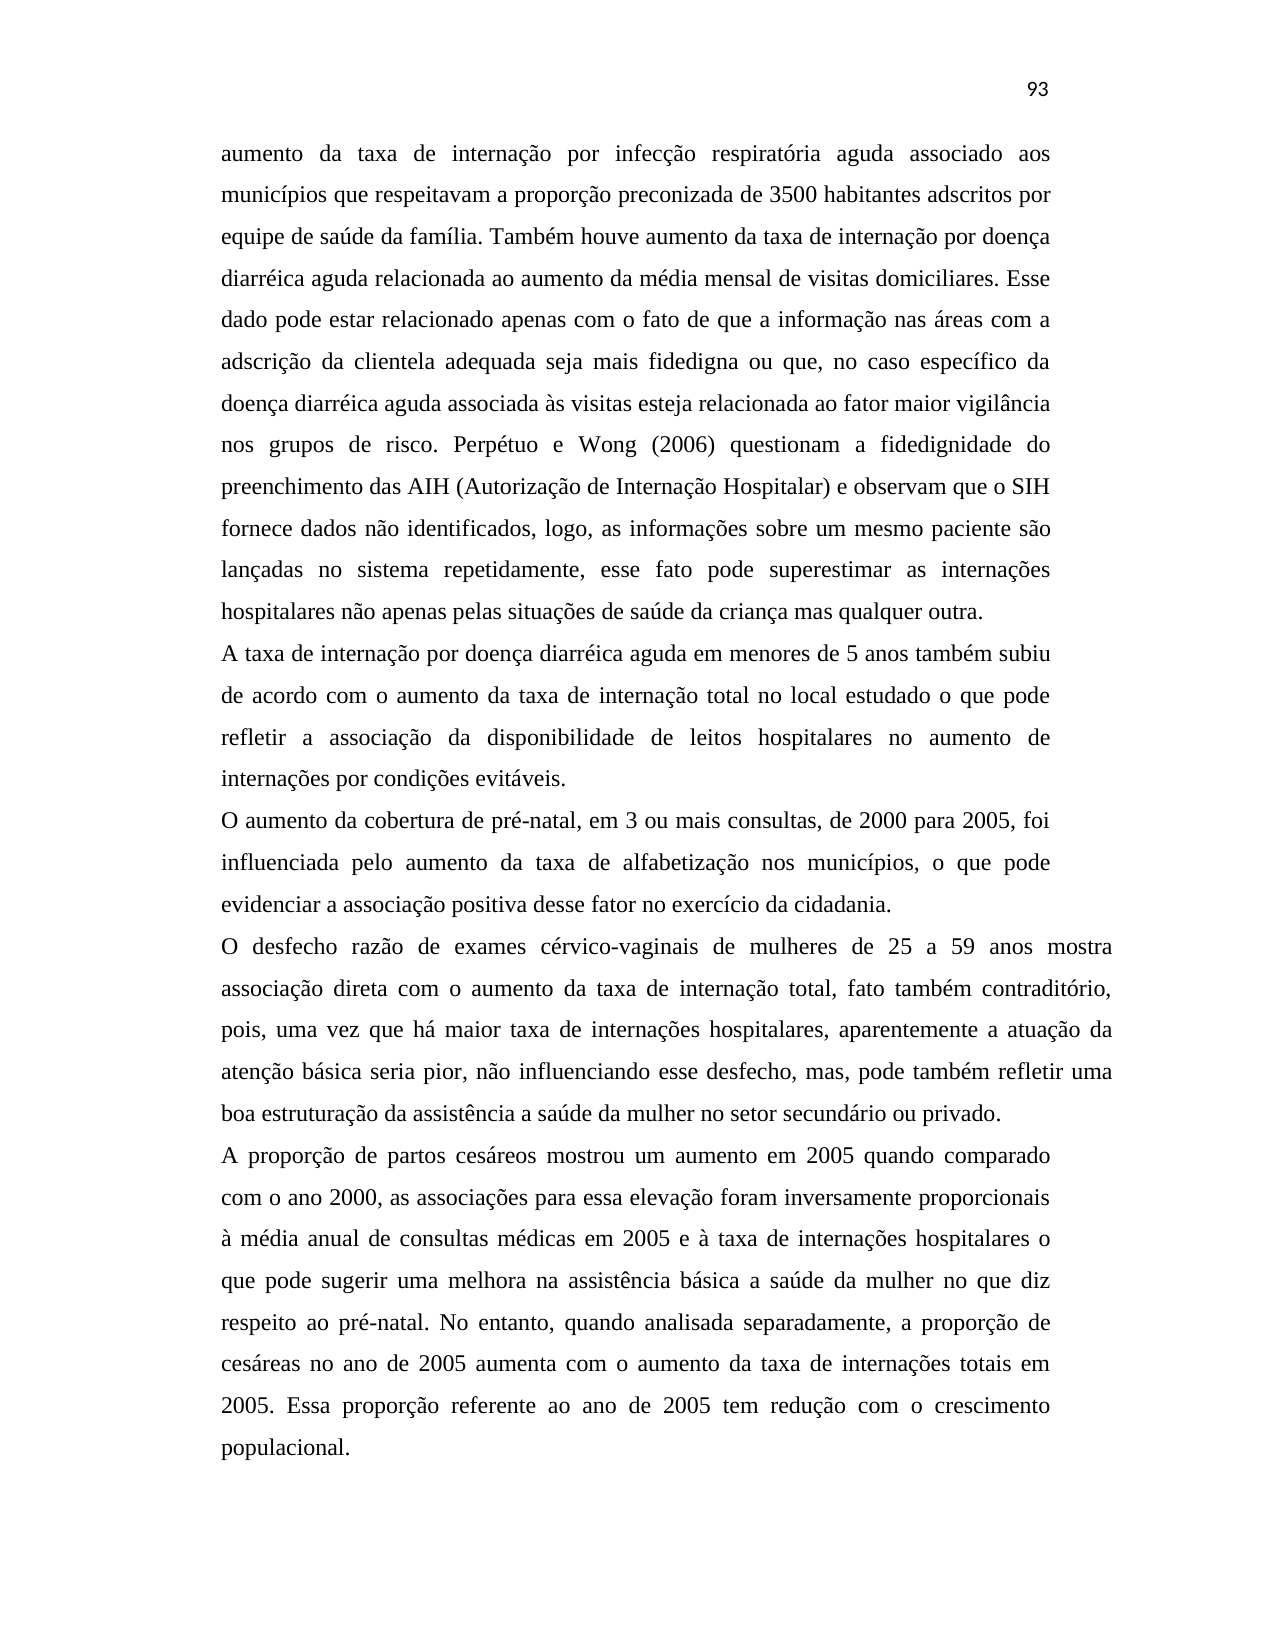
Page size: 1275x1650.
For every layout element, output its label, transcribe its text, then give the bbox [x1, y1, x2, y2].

text aumento da taxa de internação por infecção respiratória aguda associado aos municípios que respeitavam a proporção preconizada de 3500 habitantes adscritos por equipe de saúde da família. Também houve aumento da taxa de internação por doença diarréica aguda relacionada ao aumento da média mensal de visitas domiciliares. Esse dado pode estar relacionado apenas com o fato de que a informação nas áreas com a adscrição da clientela adequada seja mais fidedigna ou que, no caso específico da doença diarréica aguda associada às visitas esteja relacionada ao fator maior vigilância nos grupos de risco. Perpétuo e Wong (2006) questionam a fidedignidade do preenchimento das AIH (Autorização de Internação Hospitalar) e observam que o SIH fornece dados não identificados, logo, as informações sobre um mesmo paciente são lançadas no sistema repetidamente, esse fato pode superestimar as internações hospitalares não apenas pelas situações de saúde da criança mas qualquer outra. [221, 139, 1052, 625]
text A proporção de partos cesáreos mostrou um aumento em 2005 quando comparado com o ano 2000, as associações para essa elevação foram inversamente proporcionais à média anual de consultas médicas em 2005 e à taxa de internações hospitalares o que pode sugerir uma melhora na assistência básica a saúde da mulher no que diz respeito ao pré-natal. No entanto, quando analisada separadamente, a proporção de cesáreas no ano de 2005 aumenta com o aumento da taxa de internações totais em 2005. Essa proporção referente ao ano de 2005 tem redução com o crescimento populacional. [221, 1141, 1052, 1460]
text O aumento da cobertura de pré-natal, em 3 ou mais consultas, de 2000 para 2005, foi influenciada pelo aumento da taxa de alfabetização nos municípios, o que pode evidenciar a associação positiva desse fator no exercício da cidadania. [221, 806, 1052, 917]
text O desfecho razão de exames cérvico-vaginais de mulheres de 25 a 59 anos mostra associação direta com o aumento da taxa de internação total, fato também contraditório, pois, uma vez que há maior taxa de internações hospitalares, aparentemente a atuação da atenção básica seria pior, não influenciando esse desfecho, mas, pode também refletir uma boa estruturação da assistência a saúde da mulher no setor secundário ou privado. [221, 932, 1114, 1126]
text A taxa de internação por doença diarréica aguda em menores de 5 anos também subiu de acordo com o aumento da taxa de internação total no local estudado o que pode refletir a associação da disponibilidade de leitos hospitalares no aumento de internações por condições evitáveis. [221, 639, 1052, 792]
